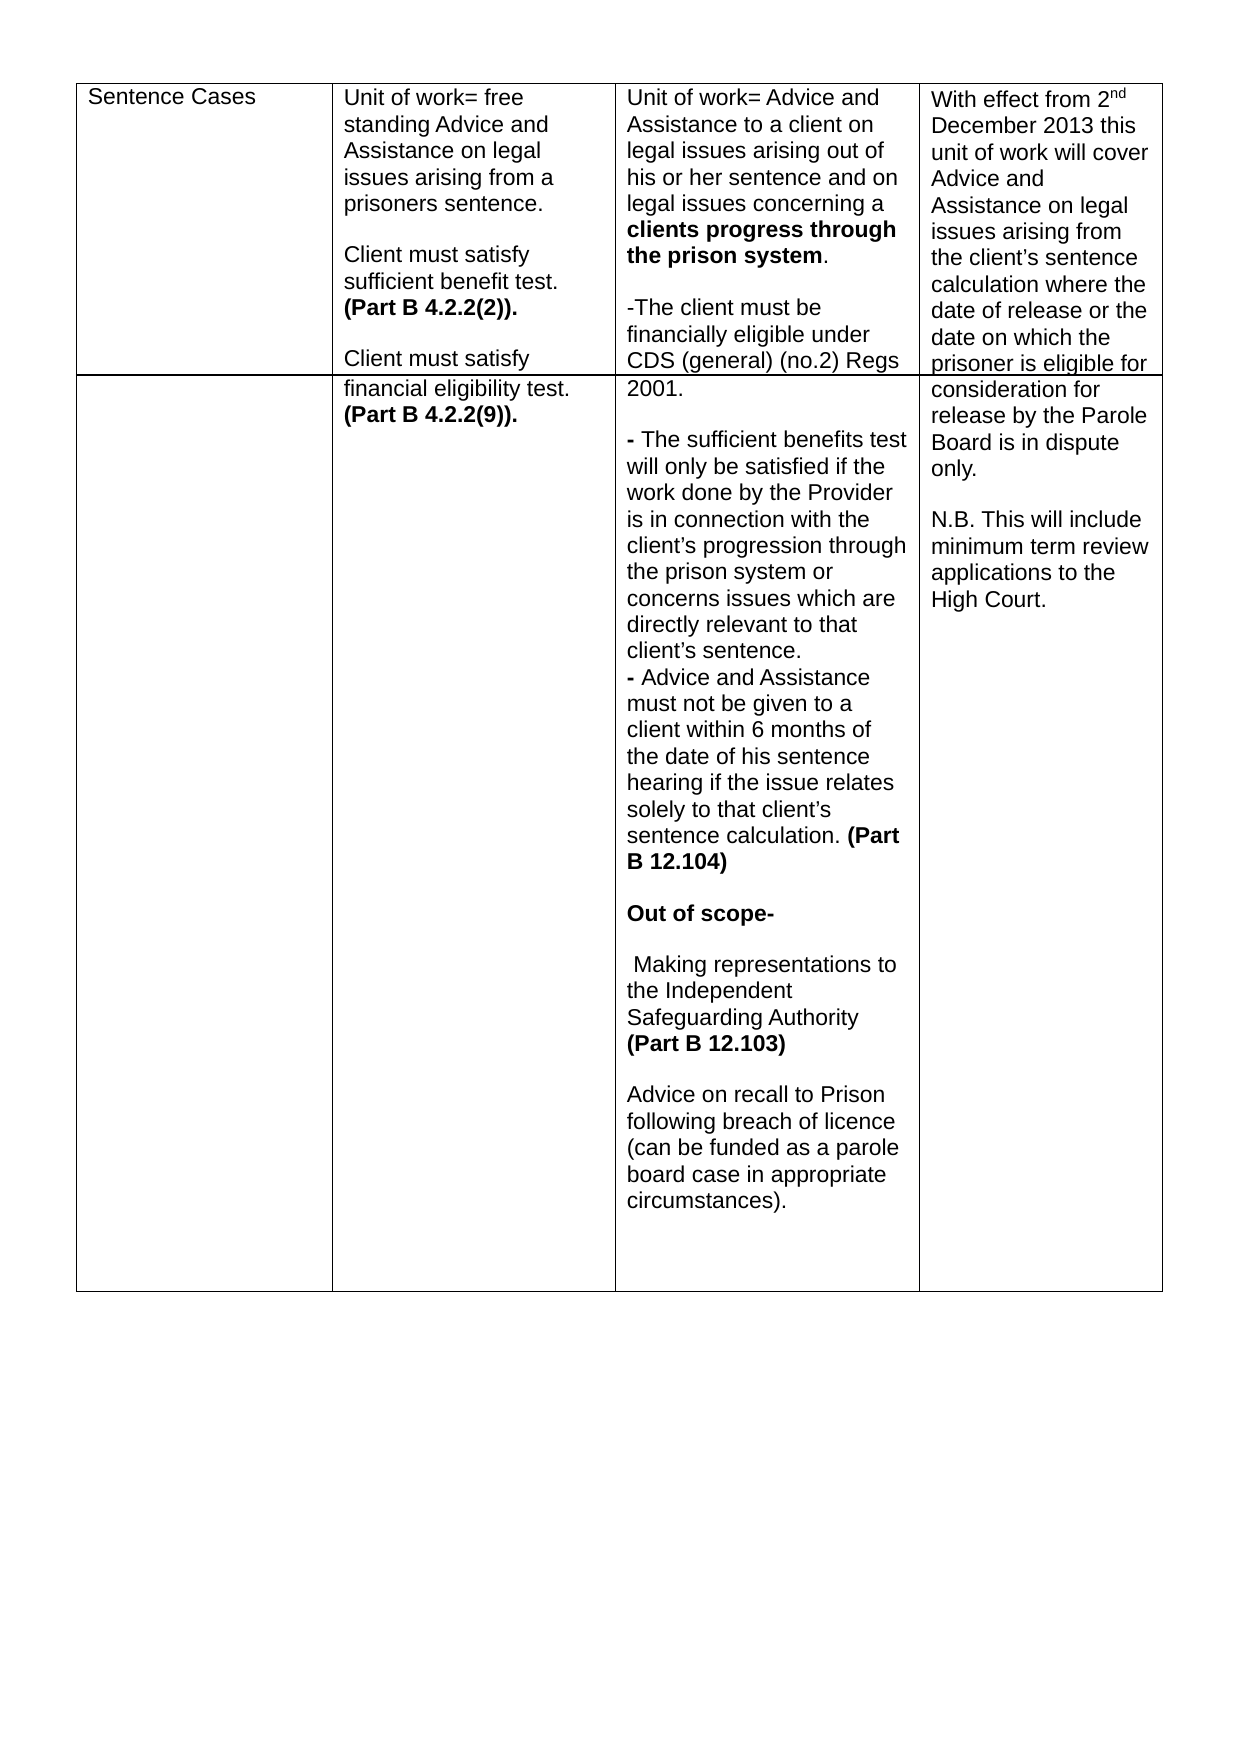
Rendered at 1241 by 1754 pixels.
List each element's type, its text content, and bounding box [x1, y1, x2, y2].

table_header [77, 376, 332, 1291]
table_cell With effect from 2nd December 2013 this unit of work will cover Advice and Assistance on legal issues arising from the client’s sentence calculation where the date of release or the date on which the prisoner is eligible for [920, 84, 1162, 374]
table_cell Sentence Cases [77, 84, 332, 374]
table_header financial eligibility test. (Part B 4.2.2(9)). [333, 376, 615, 1291]
table_cell Unit of work= Advice and Assistance to a client on legal issues arising out of his or her sentence and on legal issues concerning a clients progress through the prison system. -The client must be financially eligible under CDS (general) (no.2) Regs [616, 84, 919, 374]
table_header consideration for release by the Parole Board is in dispute only. N.B. This will include minimum term review applications to the High Court. [920, 376, 1162, 1291]
table_header 2001. The sufficient benefits test will only be satisfied if the work done by the Provider is in connection with the client’s progression through the prison system or concerns issues which are directly relevant to that client’s sentence. Advice and Assistance must not be given to a client within 6 months of the date of his sentence hearing if the issue relates solely to that client’s sentence calculation. (Part B 12.104) Out of scope- Making representations to the Independent Safeguarding Authority (Part B 12.103) Advice on recall to Prison following breach of licence (can be funded as a parole board case in appropriate circumstances). [616, 376, 919, 1291]
table_cell Unit of work= free standing Advice and Assistance on legal issues arising from a prisoners sentence. Client must satisfy sufficient benefit test. (Part B 4.2.2(2)). Client must satisfy [333, 84, 615, 374]
